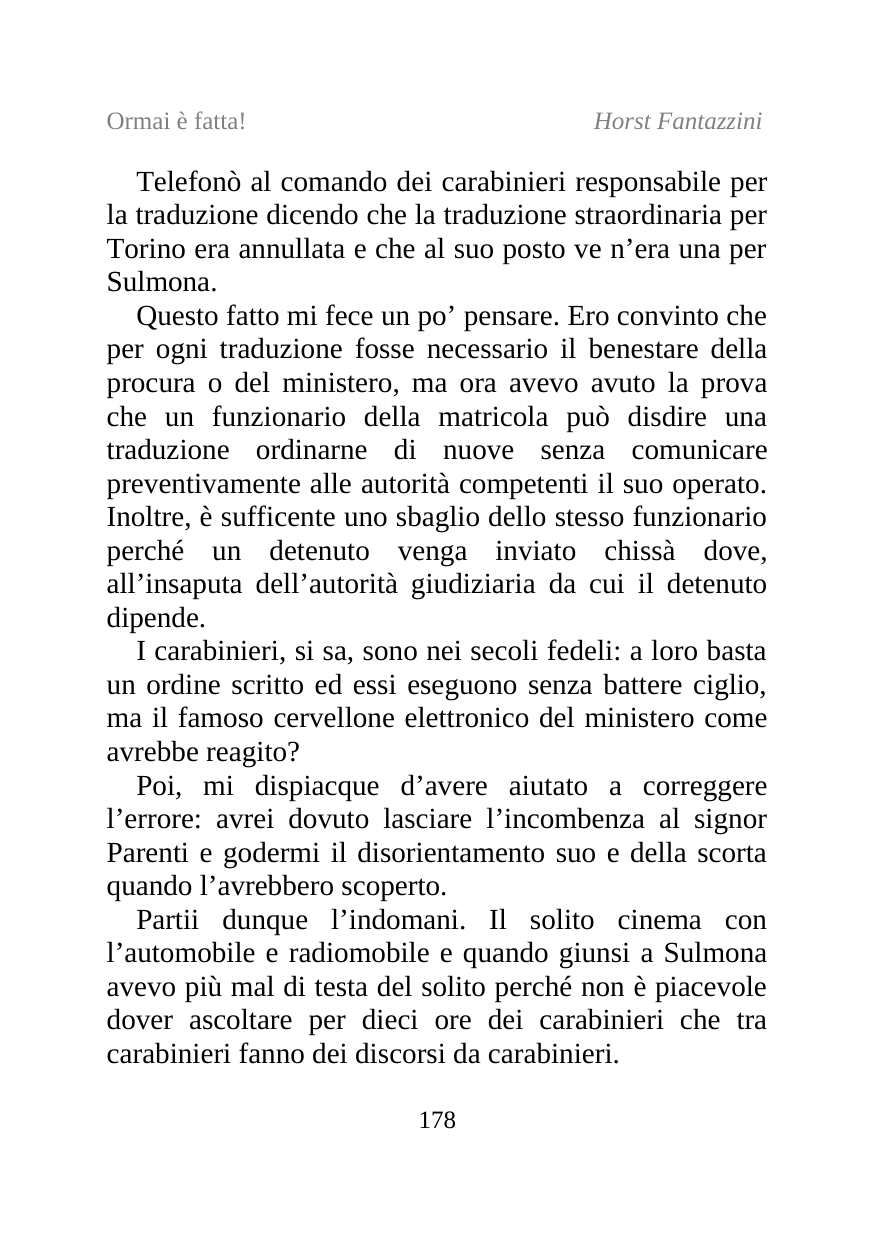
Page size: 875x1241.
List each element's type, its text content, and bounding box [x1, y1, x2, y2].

text Poi, mi dispiacque d’avere aiutato a correggere l’errore: avrei dovuto lasciare l’incombenza al signor Parenti e godermi il disorientamento suo e della scorta quando l’avrebbero scoperto. [106, 768, 768, 902]
text Questo fatto mi fece un po’ pensare. Ero convinto che per ogni traduzione fosse necessario il benestare della procura o del ministero, ma ora avevo avuto la prova che un funzionario della matricola può disdire una traduzione ordinarne di nuove senza comunicare preventivamente alle autorità competenti il suo operato. Inoltre, è sufficente uno sbaglio dello stesso funzionario perché un detenuto venga inviato chissà dove, all’insaputa dell’autorità giudiziaria da cui il detenuto dipende. [106, 298, 768, 633]
text Partii dunque l’indomani. Il solito cinema con l’automobile e radiomobile e quando giunsi a Sulmona avevo più mal di testa del solito perché non è piacevole dover ascoltare per dieci ore dei carabinieri che tra carabinieri fanno dei discorsi da carabinieri. [106, 902, 768, 1069]
text I carabinieri, si sa, sono nei secoli fedeli: a loro basta un ordine scritto ed essi eseguono senza battere ciglio, ma il famoso cervellone elettronico del ministero come avrebbe reagito? [106, 633, 768, 768]
text Telefonò al comando dei carabinieri responsabile per la traduzione dicendo che la traduzione straordinaria per Torino era annullata e che al suo posto ve n’era una per Sulmona. [106, 164, 768, 298]
